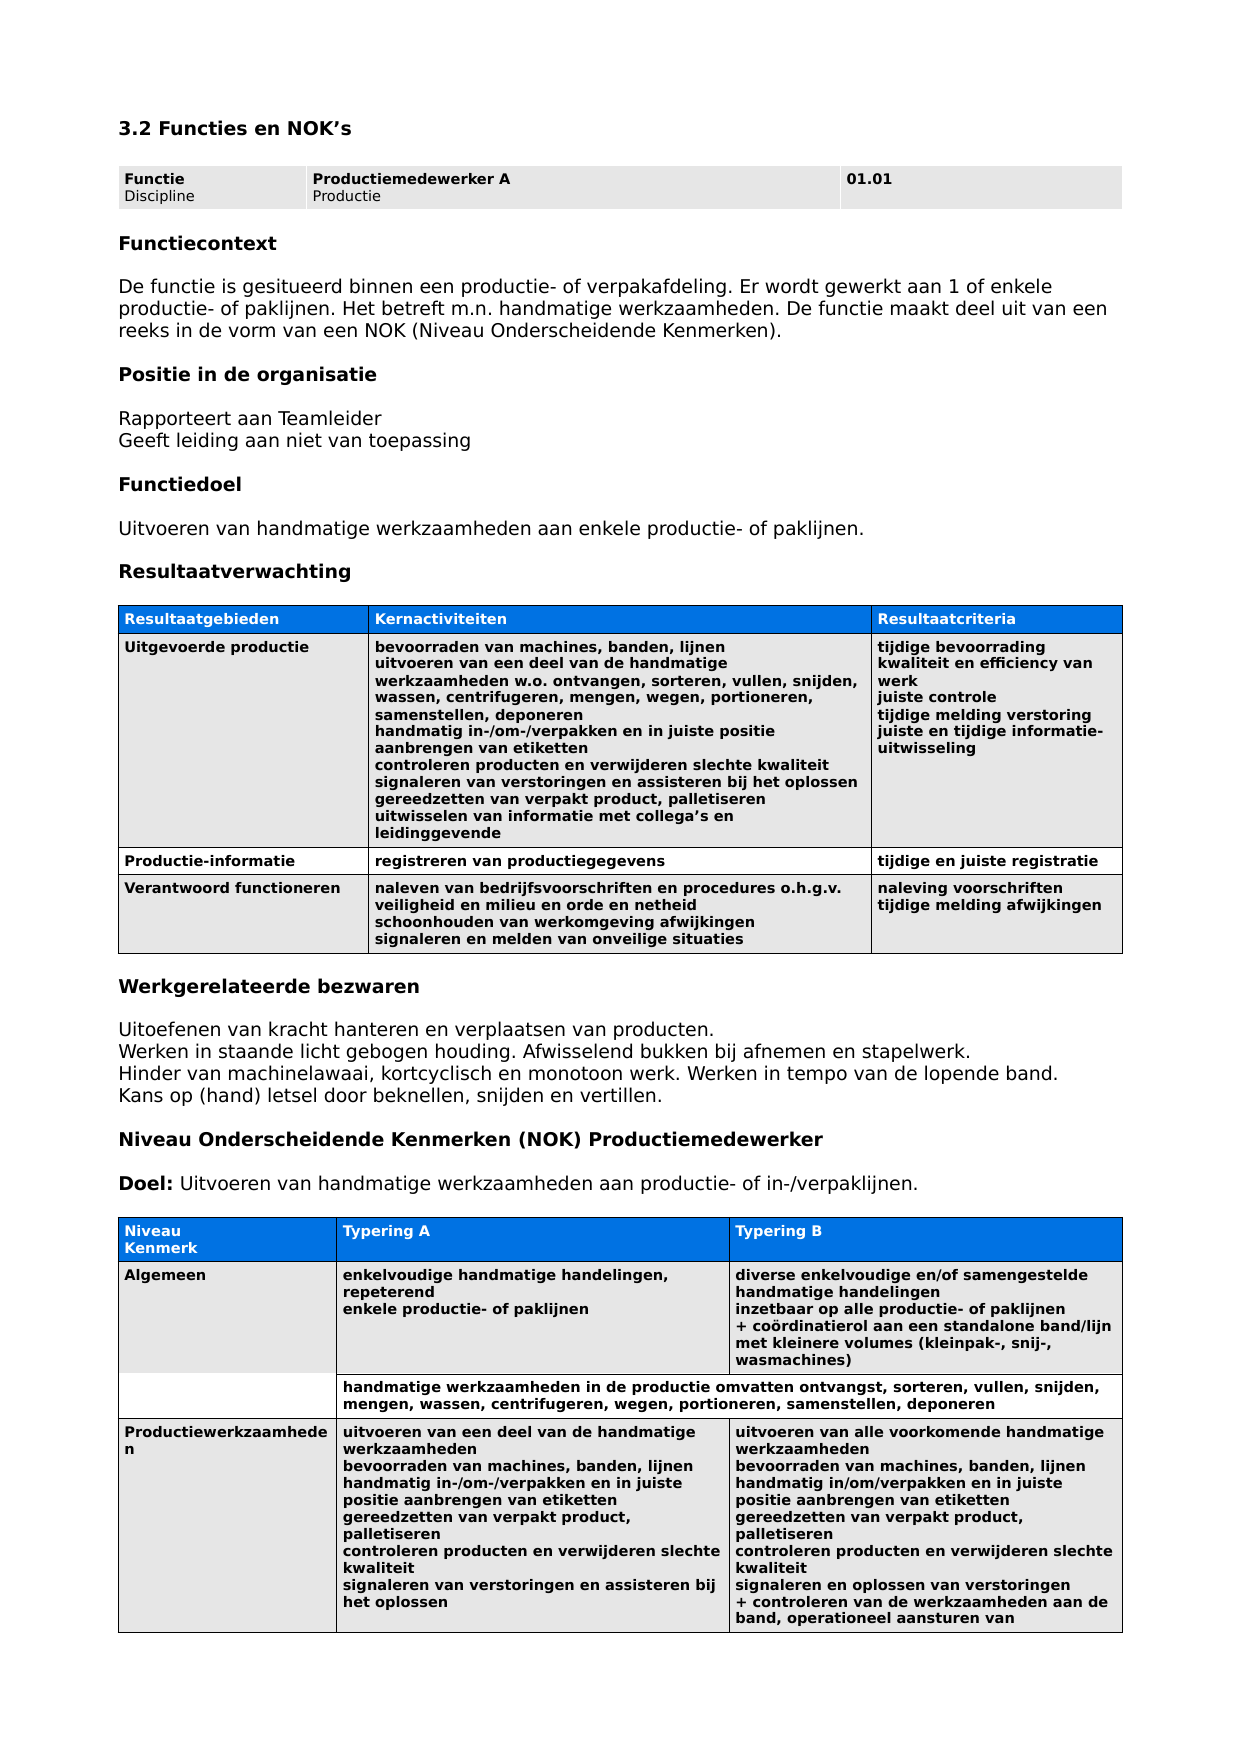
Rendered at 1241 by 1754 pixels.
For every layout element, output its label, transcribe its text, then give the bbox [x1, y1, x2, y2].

table_cell tijdige en juiste registratie [872, 848, 1122, 874]
table_cell uitvoeren van alle voorkomende handmatige werkzaamheden bevoorraden van machines, banden, lijnen handmatig in/om/verpakken en in juiste positie aanbrengen van etiketten gereedzetten van verpakt product, palletiseren controleren producten en verwijderen slechte kwaliteit signaleren en oplossen van verstoringen + controleren van de werkzaamheden aan de band, operationeel aansturen van [730, 1419, 1122, 1632]
table_cell bevoorraden van machines, banden, lijnen uitvoeren van een deel van de handmatige werkzaamheden w.o. ontvangen, sorteren, vullen, snijden, wassen, centrifugeren, mengen, wegen, portioneren, samenstellen, deponeren handmatig in-/om-/verpakken en in juiste positie aanbrengen van etiketten controleren producten en verwijderen slechte kwaliteit signaleren van verstoringen en assisteren bij het oplossen gereedzetten van verpakt product, palletiseren uitwisselen van informatie met collega’s en leidinggevende [369, 634, 871, 847]
subtitle Functiecontext [118, 232, 1122, 254]
subtitle Werkgerelateerde bezwaren [118, 976, 1122, 997]
table_cell registreren van productiegegevens [369, 848, 871, 874]
table_cell naleven van bedrijfsvoorschriften en procedures o.h.g.v. veiligheid en milieu en orde en netheid schoonhouden van werkomgeving afwijkingen signaleren en melden van onveilige situaties [369, 875, 871, 953]
subtitle Positie in de organisatie [118, 364, 1122, 386]
table_cell naleving voorschriften tijdige melding afwijkingen [872, 875, 1122, 953]
text Hinder van machinelawaai, kortcyclisch en monotoon werk. Werken in tempo van de lopende band. [118, 1063, 1122, 1085]
table_cell Productie-informatie [119, 848, 368, 874]
text Rapporteert aan Teamleider [118, 408, 1122, 430]
subtitle Functiedoel [118, 474, 1122, 496]
table_header 01.01 [841, 166, 1122, 209]
text Uitvoeren van handmatige werkzaamheden aan enkele productie- of paklijnen. [118, 518, 1122, 539]
table_header Functie Discipline [119, 166, 306, 209]
table_cell tijdige bevoorrading kwaliteit en efficiency van werk juiste controle tijdige melding verstoring juiste en tijdige informatie-uitwisseling [872, 634, 1122, 847]
table_cell Algemeen [119, 1262, 336, 1418]
table_cell Verantwoord functioneren [119, 875, 368, 953]
text Geeft leiding aan niet van toepassing [118, 430, 1122, 452]
table_cell uitvoeren van een deel van de handmatige werkzaamheden bevoorraden van machines, banden, lijnen handmatig in-/om-/verpakken en in juiste positie aanbrengen van etiketten gereedzetten van verpakt product, palletiseren controleren producten en verwijderen slechte kwaliteit signaleren van verstoringen en assisteren bij het oplossen [337, 1419, 729, 1632]
table_cell Productiewerkzaamheden [119, 1419, 336, 1632]
table_header Resultaatcriteria [872, 606, 1122, 633]
subtitle Resultaatverwachting [118, 561, 1122, 583]
text Uitoefenen van kracht hanteren en verplaatsen van producten. [118, 1019, 1122, 1041]
text Doel: Uitvoeren van handmatige werkzaamheden aan productie- of in-/verpaklijnen. [118, 1173, 1122, 1195]
table_cell enkelvoudige handmatige handelingen, repeterend enkele productie- of paklijnen [337, 1262, 729, 1373]
subtitle 3.2 Functies en NOK’s [118, 118, 1122, 140]
table_cell handmatige werkzaamheden in de productie omvatten ontvangst, sorteren, vullen, snijden, mengen, wassen, centrifugeren, wegen, portioneren, samenstellen, deponeren [337, 1375, 1122, 1418]
table_header Resultaatgebieden [119, 606, 368, 633]
subtitle Niveau Onderscheidende Kenmerken (NOK) Productiemedewerker [118, 1129, 1122, 1151]
table_header Kernactiviteiten [369, 606, 871, 633]
table_header Productiemedewerker A Productie [307, 166, 840, 209]
table_header Typering B [730, 1218, 1122, 1261]
table_cell Uitgevoerde productie [119, 634, 368, 847]
table_header Typering A [337, 1218, 729, 1261]
text De functie is gesitueerd binnen een productie- of verpakafdeling. Er wordt gewerkt aan 1 of enkele productie- of paklijnen. Het betreft m.n. handmatige werkzaamheden. De functie maakt deel uit van een reeks in de vorm van een NOK (Niveau Onderscheidende Kenmerken). [118, 276, 1122, 342]
text Kans op (hand) letsel door beknellen, snijden en vertillen. [118, 1085, 1122, 1107]
table_header Niveau Kenmerk [119, 1218, 336, 1261]
table_cell diverse enkelvoudige en/of samengestelde handmatige handelingen inzetbaar op alle productie- of paklijnen + coördinatierol aan een standalone band/lijn met kleinere volumes (kleinpak-, snij-, wasmachines) [730, 1262, 1122, 1373]
text Werken in staande licht gebogen houding. Afwisselend bukken bij afnemen en stapelwerk. [118, 1041, 1122, 1063]
